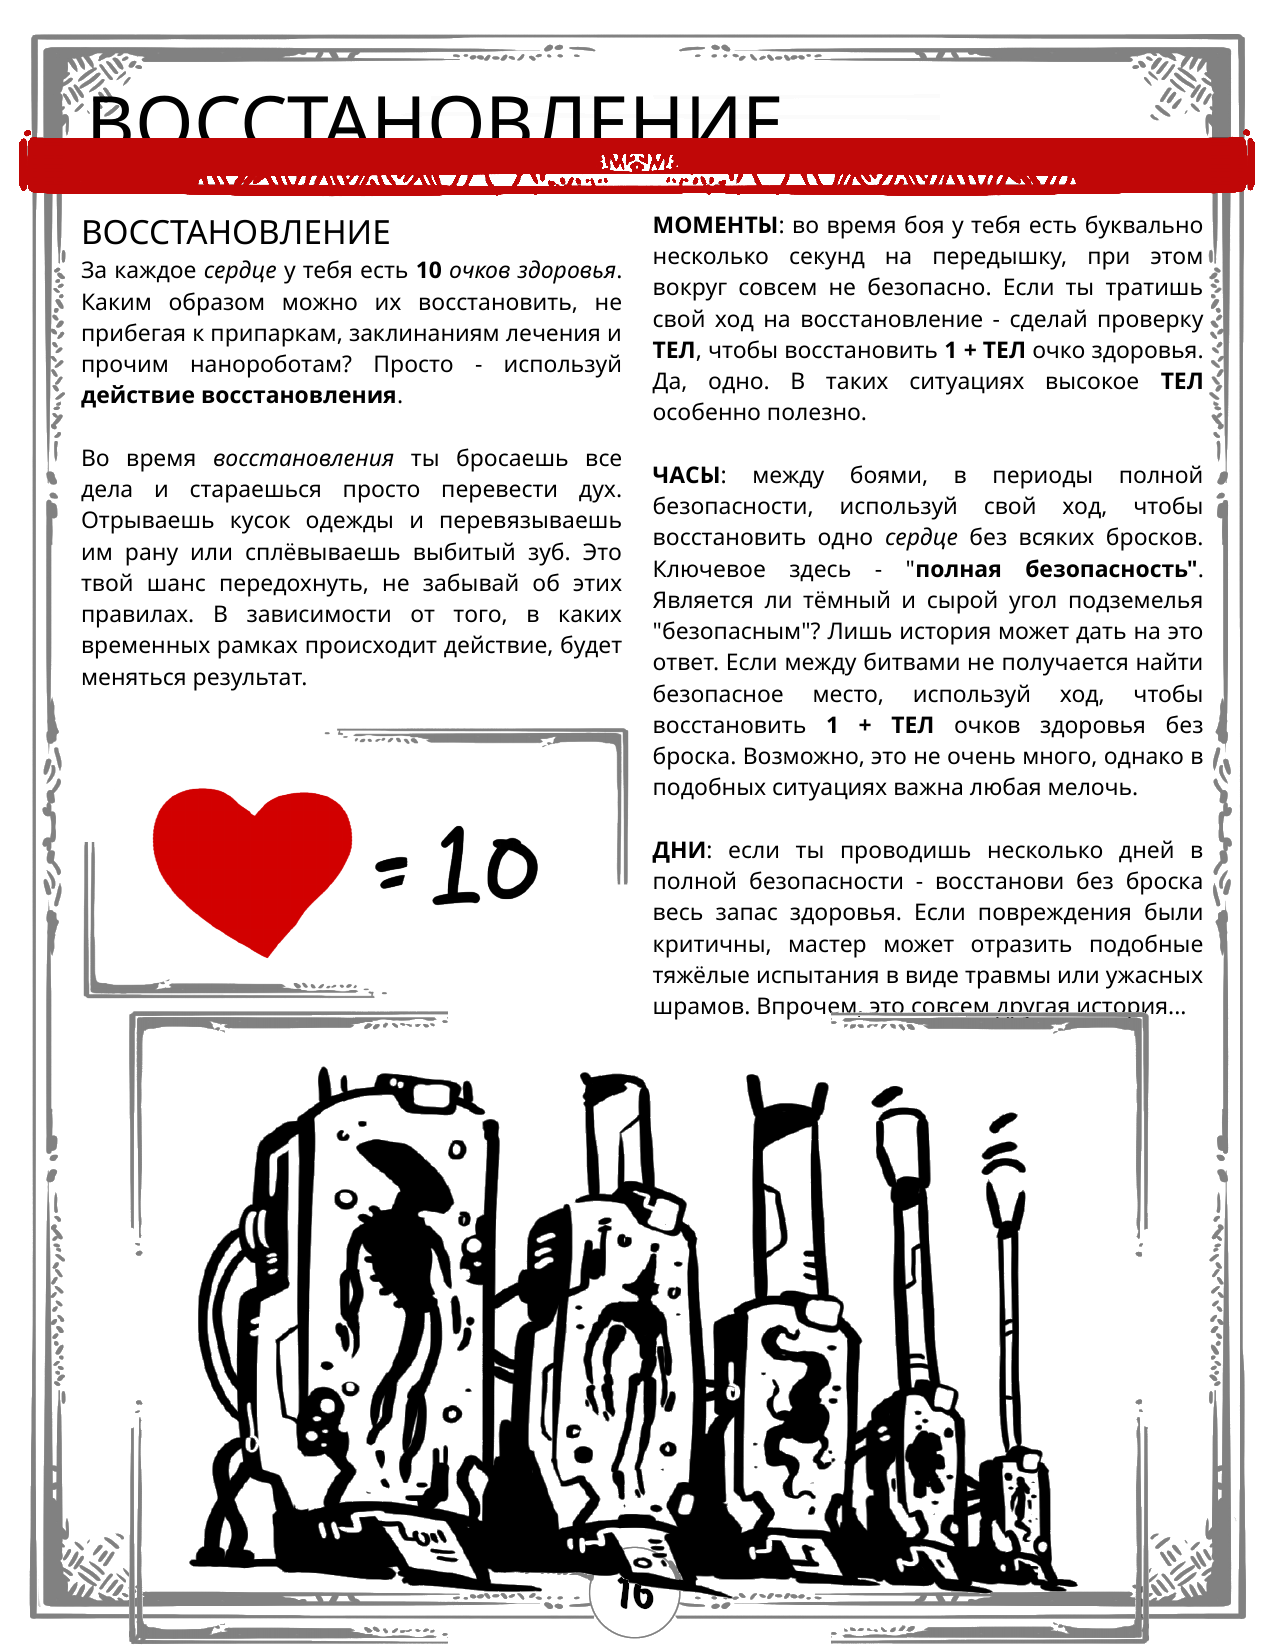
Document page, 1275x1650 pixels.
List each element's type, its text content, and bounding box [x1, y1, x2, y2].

picture [0, 6, 1275, 1650]
table_header ВОССТАНОВЛЕНИЕ За каждое сердце у тебя есть 10 очков здоровья. Каким образом можно их восстановить, не прибегая к припаркам, заклинаниям лечения и прочим нанороботам? Просто - используй действие восстановления. Во время восстановления ты бросаешь все дела и стараешься просто перевести дух. Отрываешь кусок одежды и перевязываешь им рану или сплёвываешь выбитый зуб. Это твой шанс передохнуть, не забывай об этих правилах. В зависимости от того, в каких временных рамках происходит действие, будет меняться результат. [0, 203, 637, 1027]
picture [80, 722, 632, 1003]
table_header МОМЕНТЫ: во время боя у тебя есть буквально несколько секунд на передышку, при этом вокруг совсем не безопасно. Если ты тратишь свой ход на восстановление - сделай проверку ТЕЛ, чтобы восстановить 1 + ТЕЛ очко здоровья. Да, одно. В таких ситуациях высокое ТЕЛ особенно полезно. ЧАСЫ: между боями, в периоды полной безопасности, используй свой ход, чтобы восстановить одно сердце без всяких бросков. Ключевое здесь - "полная безопасность". Является ли тёмный и сырой угол подземелья "безопасным"? Лишь история может дать на это ответ. Если между битвами не получается найти безопасное место, используй ход, чтобы восстановить 1 + ТЕЛ очков здоровья без броска. Возможно, это не очень много, однако в подобных ситуациях важна любая мелочь. ДНИ: если ты проводишь несколько дней в полной безопасности - восстанови без броска весь запас здоровья. Если повреждения были критичны, мастер может отразить подобные тяжёлые испытания в виде травмы или ужасных шрамов. Впрочем, это совсем другая история... [638, 203, 1275, 1027]
